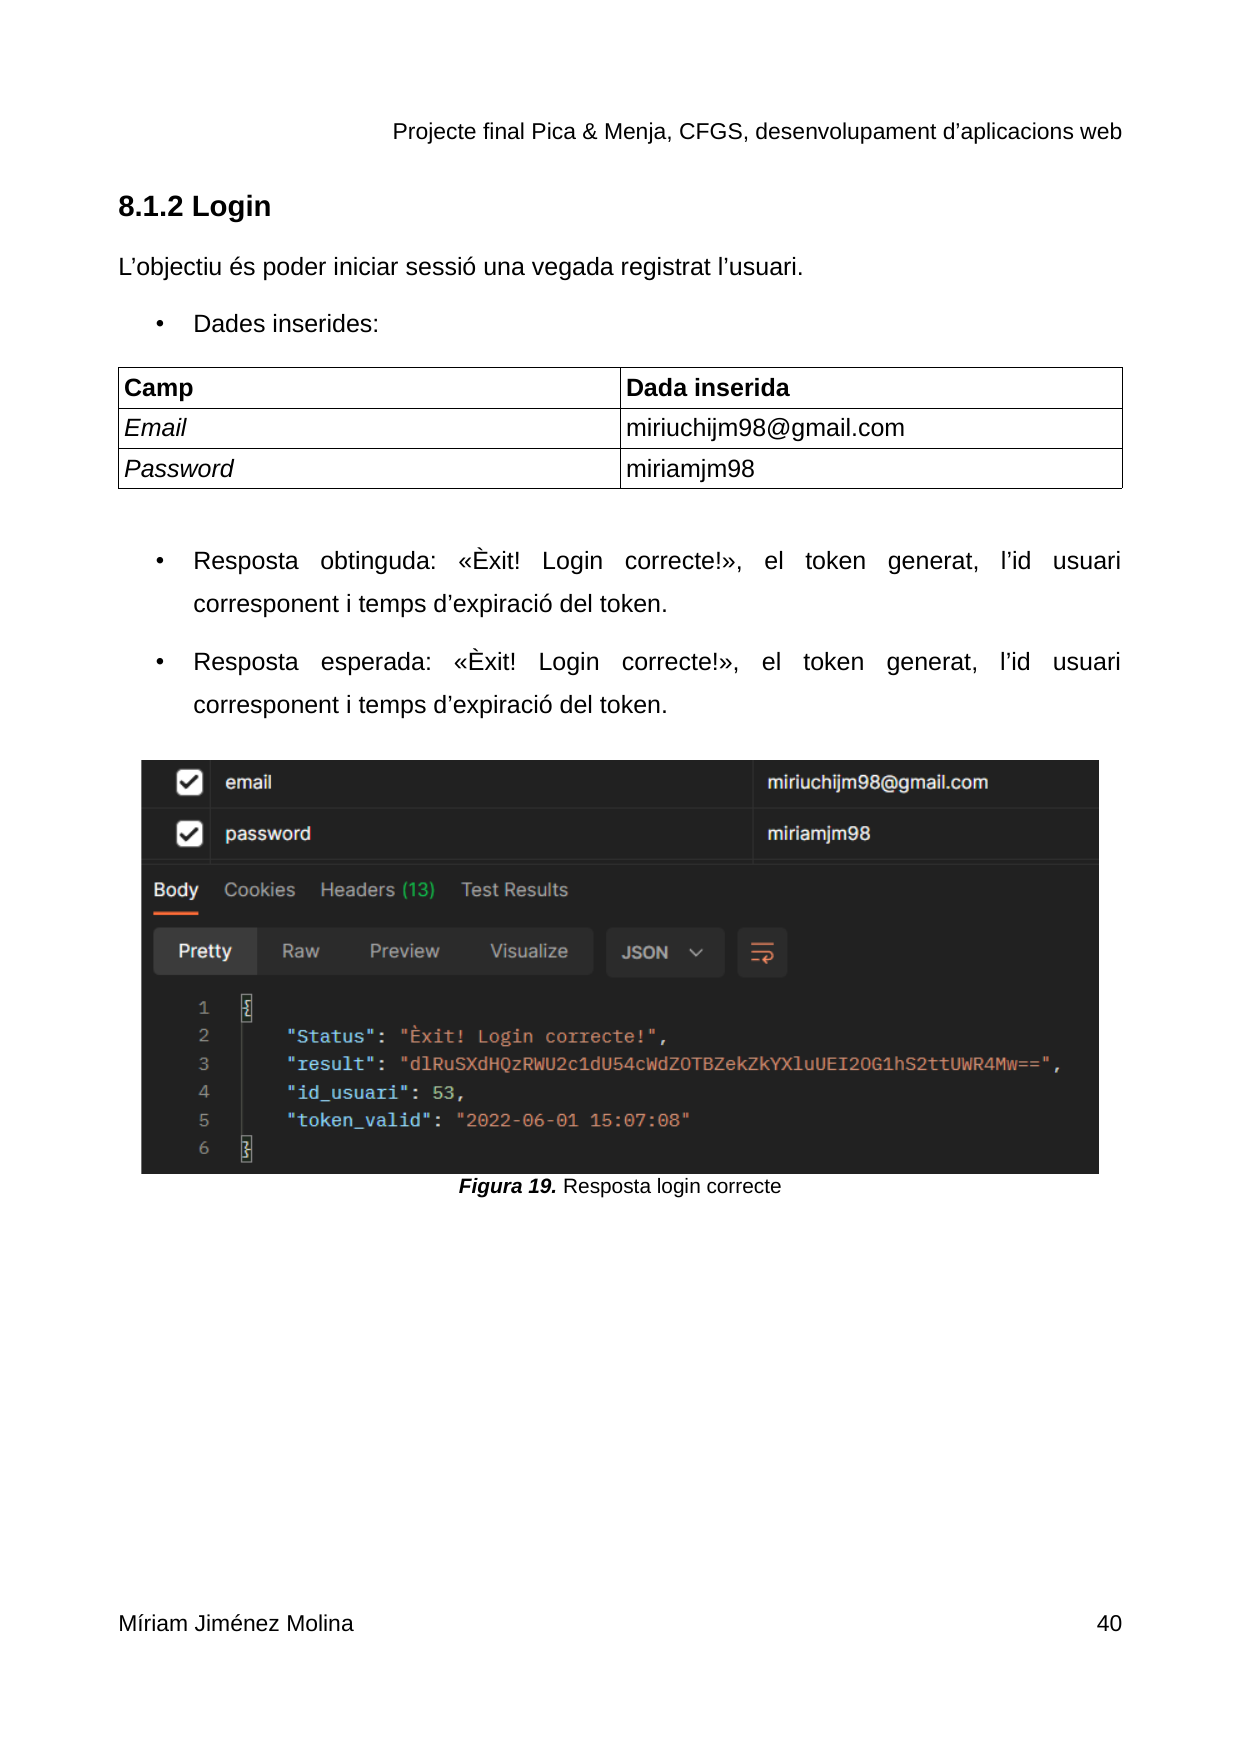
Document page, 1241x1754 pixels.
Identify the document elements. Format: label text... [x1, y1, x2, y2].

list Resposta esperada: «Èxit! Login correcte!», el token generat, l’id usuari corresponent i temps d’expiració del token. [156, 647, 1122, 719]
list Dades inserides: [156, 309, 1122, 338]
table_header Dada inserida [621, 368, 1122, 407]
table_cell miriuchijm98@gmail.com [621, 409, 1122, 448]
table_cell Email [119, 409, 620, 448]
table_cell Password [119, 449, 620, 488]
picture [141, 760, 1099, 1174]
text L’objectiu és poder iniciar sessió una vegada registrat l’usuari. [118, 252, 1122, 280]
table_cell miriamjm98 [621, 449, 1122, 488]
subtitle 8.1.2 Login [118, 188, 1122, 222]
text Figura 19. Resposta login correcte [141, 1174, 1099, 1198]
list Resposta obtinguda: «Èxit! Login correcte!», el token generat, l’id usuari corresponent i temps d’expiració del token. [156, 546, 1122, 618]
table_header Camp [119, 368, 620, 407]
